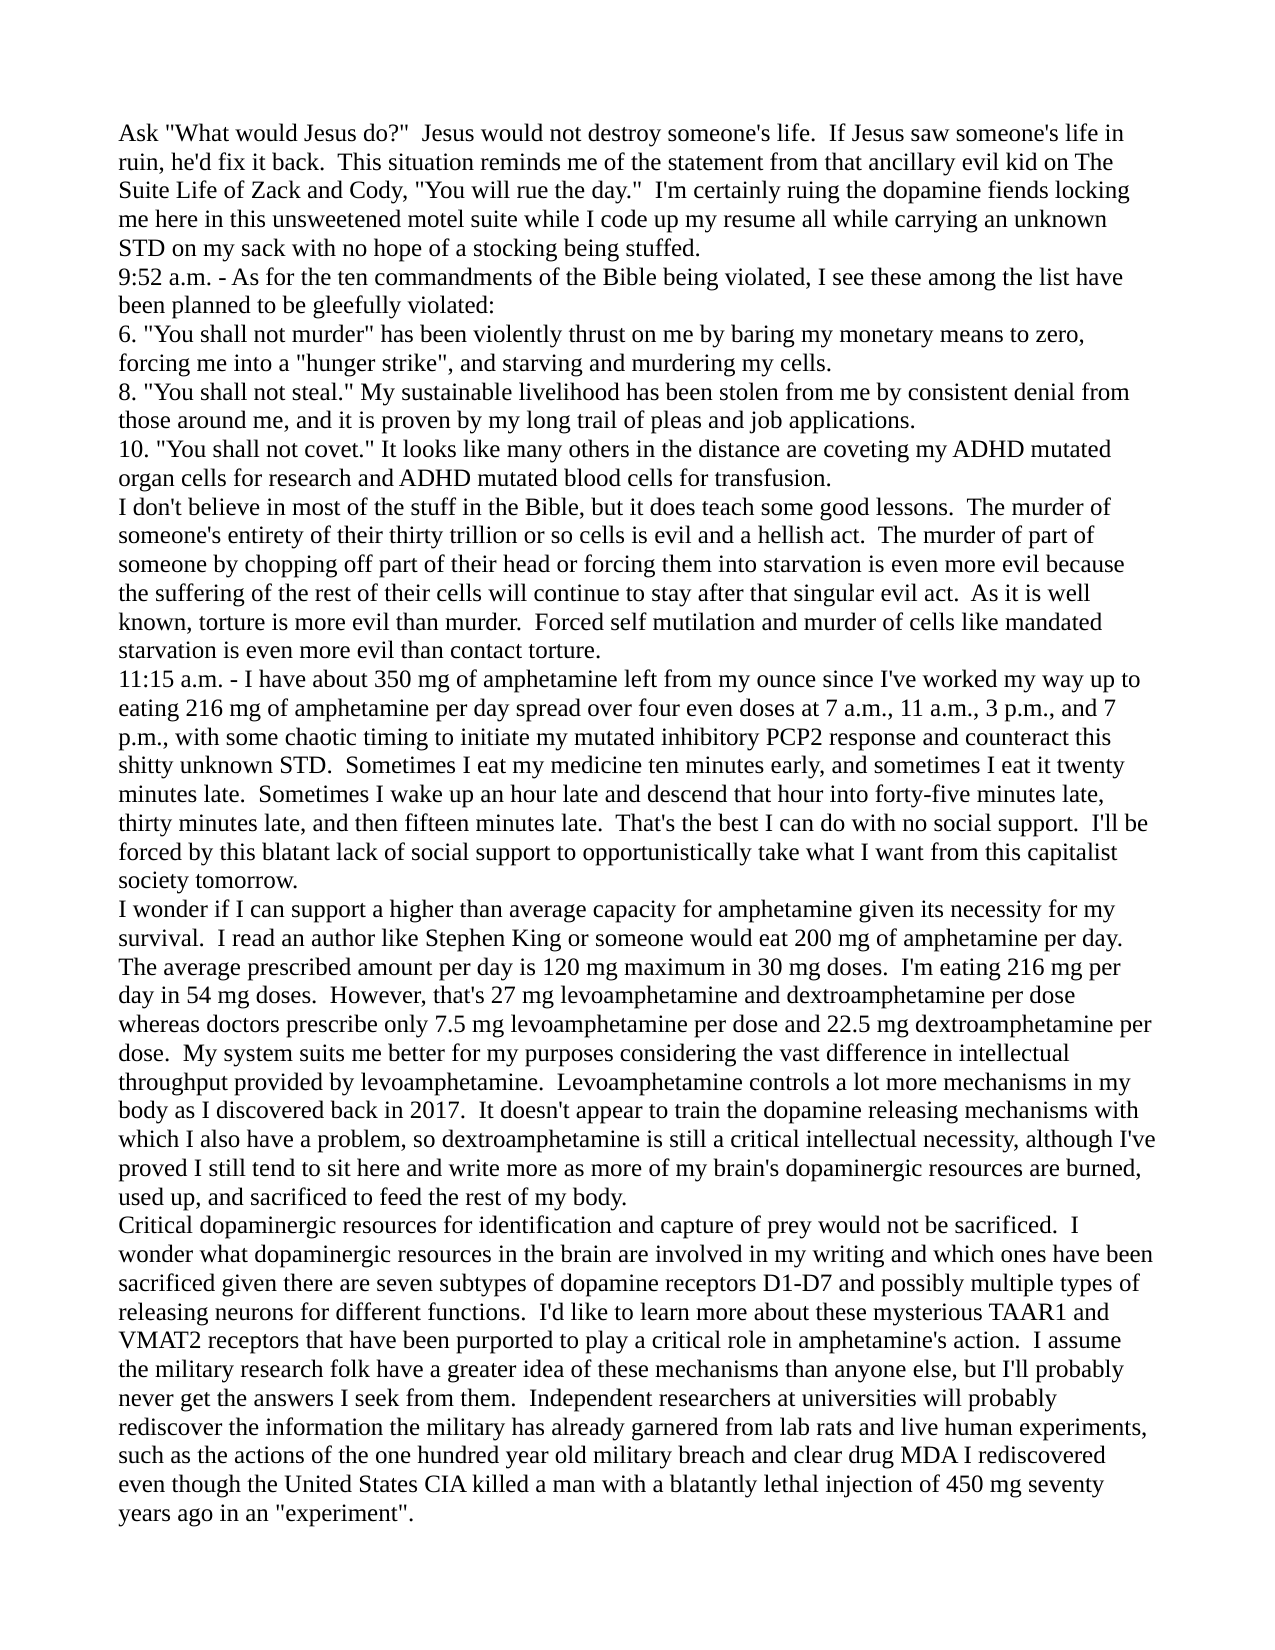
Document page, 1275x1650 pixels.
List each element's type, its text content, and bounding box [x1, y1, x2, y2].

text 6. "You shall not murder" has been violently thrust on me by baring my monetary means to zero, forcing me into a "hunger strike", and starving and murdering my cells. [118, 319, 1157, 377]
text I don't believe in most of the stuff in the Bible, but it does teach some good lessons. The murder of someone's entirety of their thirty trillion or so cells is evil and a hellish act. The murder of part of someone by chopping off part of their head or forcing them into starvation is even more evil because the suffering of the rest of their cells will continue to stay after that singular evil act. As it is well known, torture is more evil than murder. Forced self mutilation and murder of cells like mandated starvation is even more evil than contact torture. [118, 492, 1157, 664]
text 11:15 a.m. - I have about 350 mg of amphetamine left from my ounce since I've worked my way up to eating 216 mg of amphetamine per day spread over four even doses at 7 a.m., 11 a.m., 3 p.m., and 7 p.m., with some chaotic timing to initiate my mutated inhibitory PCP2 response and counteract this shitty unknown STD. Sometimes I eat my medicine ten minutes early, and sometimes I eat it twenty minutes late. Sometimes I wake up an hour late and descend that hour into forty-five minutes late, thirty minutes late, and then fifteen minutes late. That's the best I can do with no social support. I'll be forced by this blatant lack of social support to opportunistically take what I want from this capitalist society tomorrow. [118, 664, 1157, 894]
text Critical dopaminergic resources for identification and capture of prey would not be sacrificed. I wonder what dopaminergic resources in the brain are involved in my writing and which ones have been sacrificed given there are seven subtypes of dopamine receptors D1-D7 and possibly multiple types of releasing neurons for different functions. I'd like to learn more about these mysterious TAAR1 and VMAT2 receptors that have been purported to play a critical role in amphetamine's action. I assume the military research folk have a greater idea of these mechanisms than anyone else, but I'll probably never get the answers I seek from them. Independent researchers at universities will probably rediscover the information the military has already garnered from lab rats and live human experiments, such as the actions of the one hundred year old military breach and clear drug MDA I rediscovered even though the United States CIA killed a man with a blatantly lethal injection of 450 mg seventy years ago in an "experiment". [118, 1211, 1157, 1527]
text 8. "You shall not steal." My sustainable livelihood has been stolen from me by consistent denial from those around me, and it is proven by my long trail of pleas and job applications. [118, 377, 1157, 434]
text I wonder if I can support a higher than average capacity for amphetamine given its necessity for my survival. I read an author like Stephen King or someone would eat 200 mg of amphetamine per day. The average prescribed amount per day is 120 mg maximum in 30 mg doses. I'm eating 216 mg per day in 54 mg doses. However, that's 27 mg levoamphetamine and dextroamphetamine per dose whereas doctors prescribe only 7.5 mg levoamphetamine per dose and 22.5 mg dextroamphetamine per dose. My system suits me better for my purposes considering the vast difference in intellectual throughput provided by levoamphetamine. Levoamphetamine controls a lot more mechanisms in my body as I discovered back in 2017. It doesn't appear to train the dopamine releasing mechanisms with which I also have a problem, so dextroamphetamine is still a critical intellectual necessity, although I've proved I still tend to sit here and write more as more of my brain's dopaminergic resources are burned, used up, and sacrificed to feed the rest of my body. [118, 894, 1157, 1211]
text 10. "You shall not covet." It looks like many others in the distance are coveting my ADHD mutated organ cells for research and ADHD mutated blood cells for transfusion. [118, 434, 1157, 492]
text 9:52 a.m. - As for the ten commandments of the Bible being violated, I see these among the list have been planned to be gleefully violated: [118, 262, 1157, 319]
text Ask "What would Jesus do?" Jesus would not destroy someone's life. If Jesus saw someone's life in ruin, he'd fix it back. This situation reminds me of the statement from that ancillary evil kid on The Suite Life of Zack and Cody, "You will rue the day." I'm certainly ruing the dopamine fiends locking me here in this unsweetened motel suite while I code up my resume all while carrying an unknown STD on my sack with no hope of a stocking being stuffed. [118, 118, 1157, 262]
